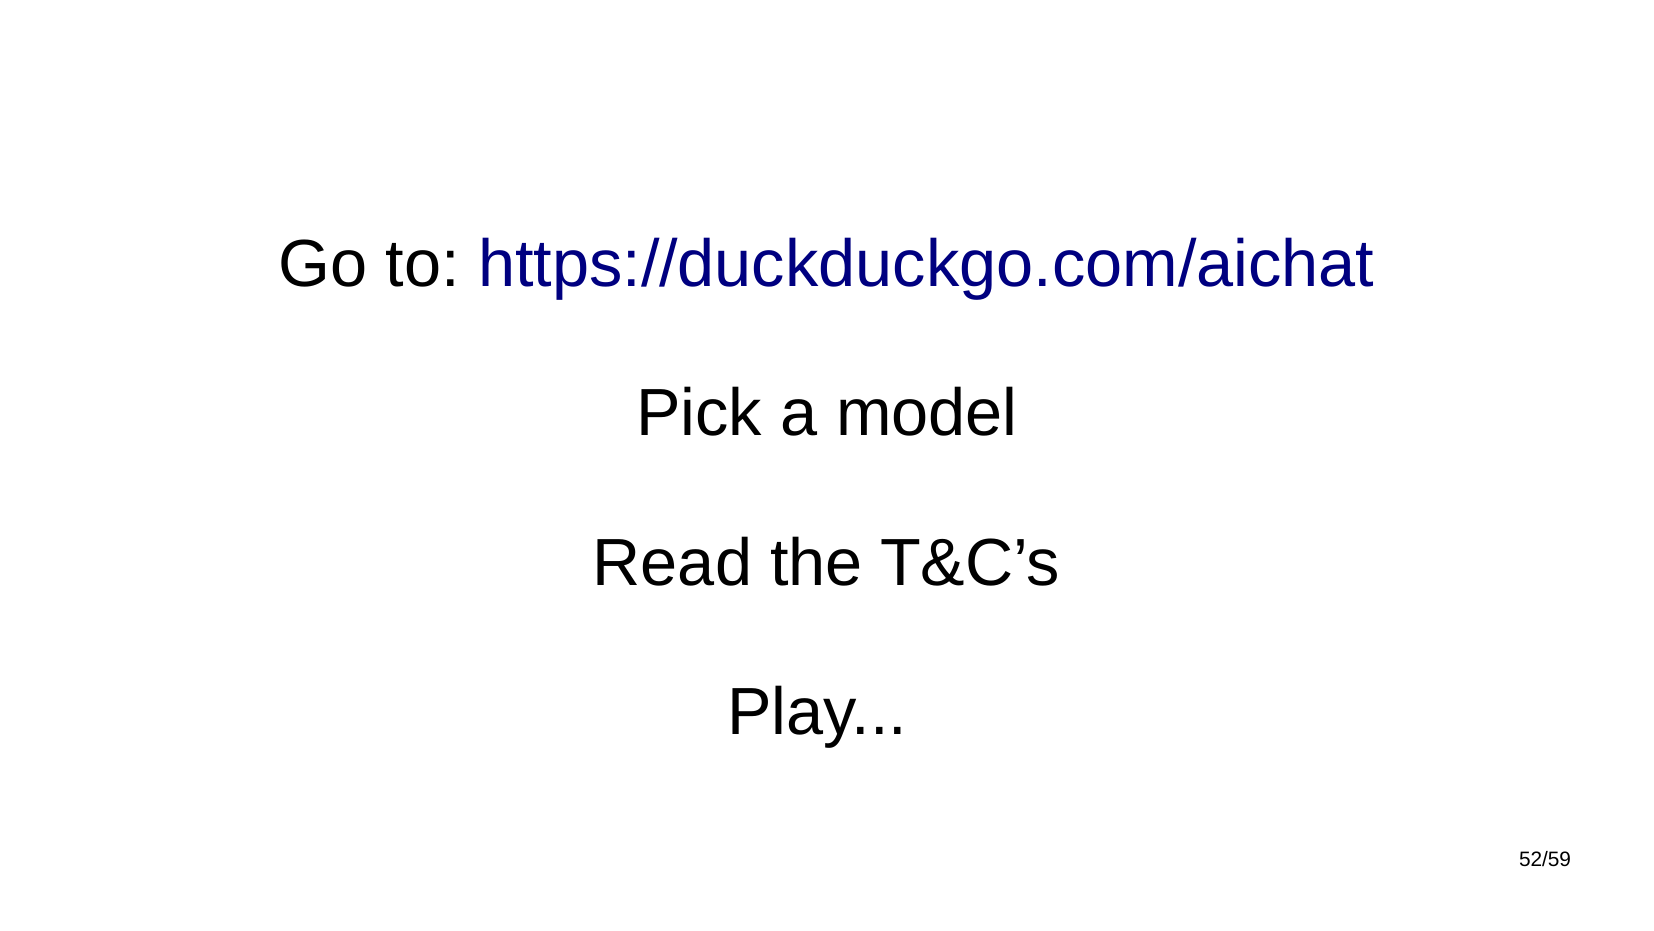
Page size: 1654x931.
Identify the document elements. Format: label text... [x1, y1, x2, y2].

subtitle Go to: https://duckduckgo.com/aichat Pick a model Read the T&C’s Play... [82, 217, 1571, 758]
